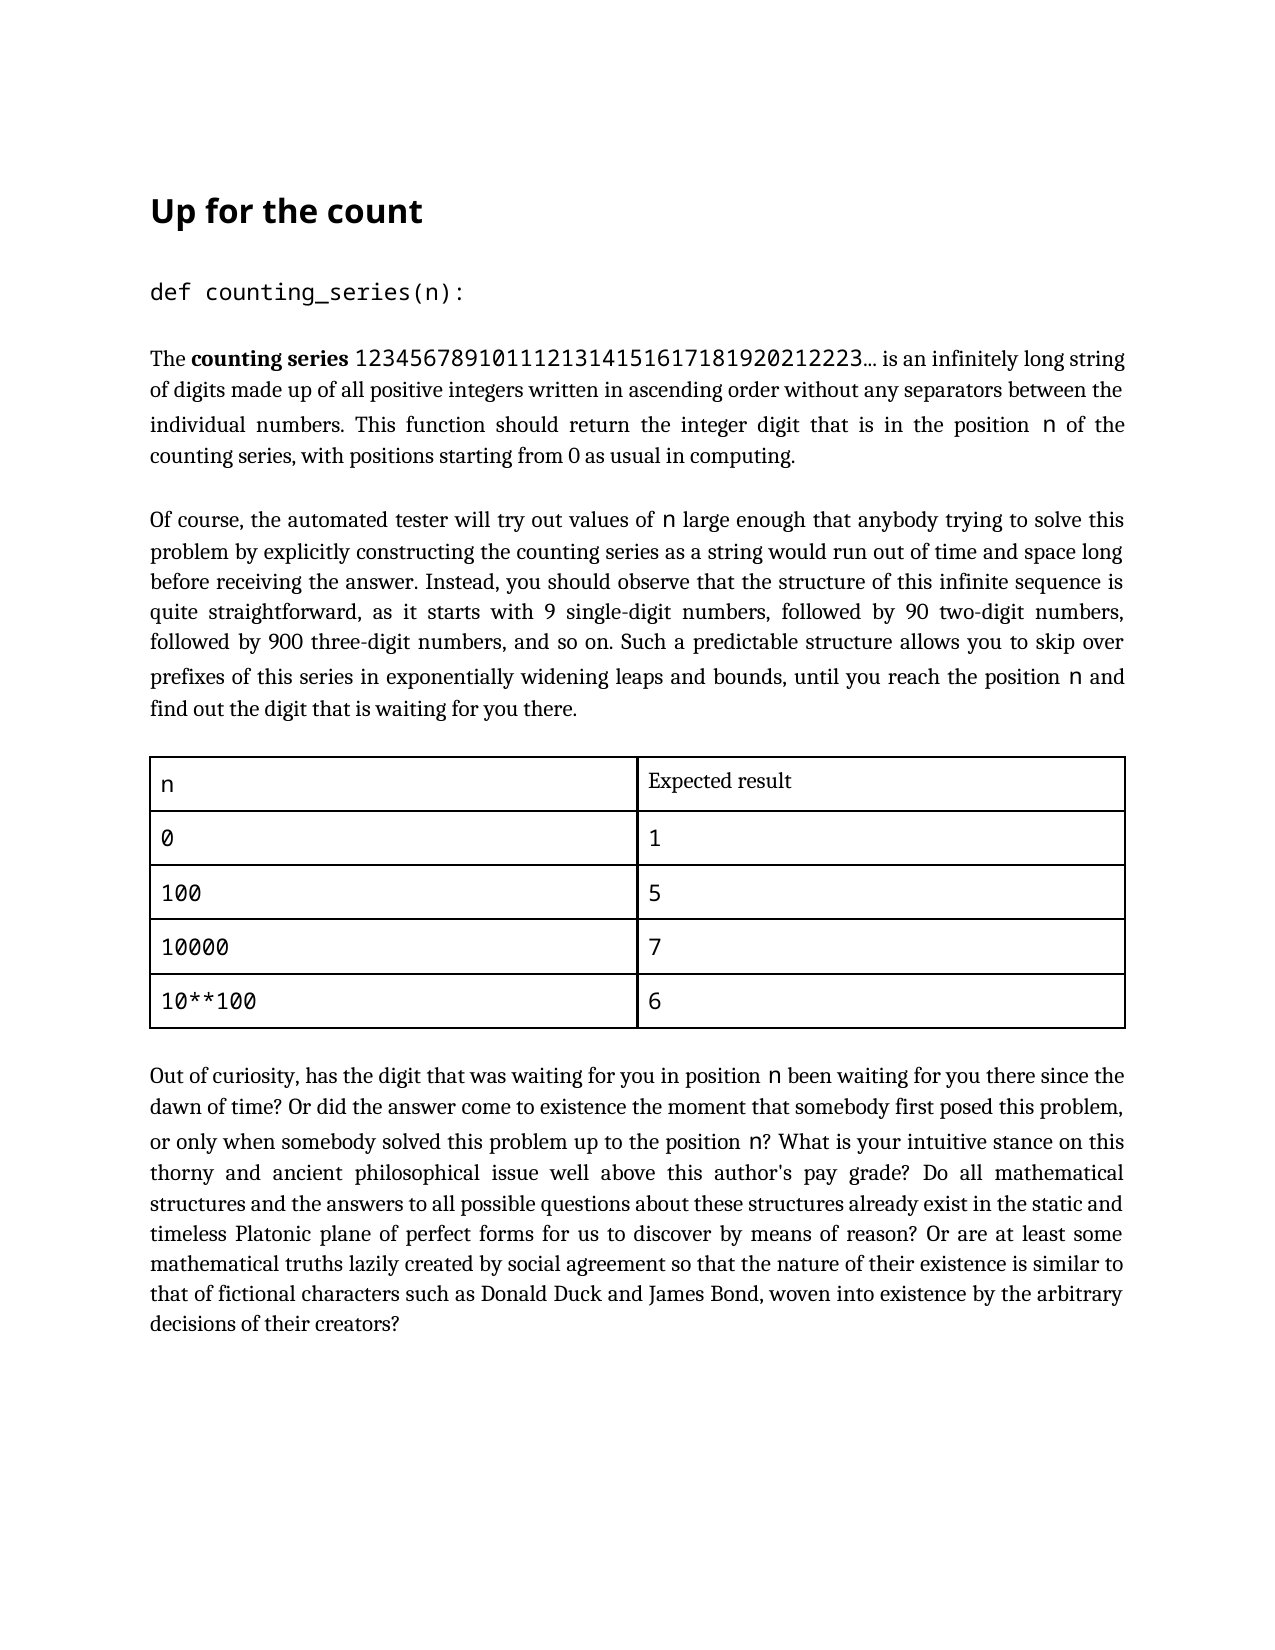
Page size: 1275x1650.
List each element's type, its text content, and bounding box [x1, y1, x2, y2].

table_cell 7 [639, 920, 1124, 972]
subtitle Up for the count [150, 187, 1125, 233]
table_cell 10000 [151, 920, 636, 972]
table_cell 10**100 [151, 975, 636, 1027]
text Out of curiosity, has the digit that was waiting for you in position n been waiting for you there since the dawn of time? Or did the answer come to existence the moment that somebody first posed this problem, or only when somebody solved this problem up to the position n? What is your intuitive stance on this thorny and ancient philosophical issue well above this author's pay grade? Do all mathematical structures and the answers to all possible questions about these structures already exist in the static and timeless Platonic plane of perfect forms for us to discover by means of reason? Or are at least some mathematical truths lazily created by social agreement so that the nature of their existence is similar to that of fictional characters such as Donald Duck and James Bond, woven into existence by the arbitrary decisions of their creators? [150, 1059, 1125, 1337]
table_header Expected result [639, 758, 1124, 810]
text The counting series 1234567891011121314151617181920212223... is an infinitely long string of digits made up of all positive integers written in ascending order without any separators between the individual numbers. This function should return the integer digit that is in the position n of the counting series, with positions starting from 0 as usual in computing. [150, 342, 1125, 469]
table_cell 6 [639, 975, 1124, 1027]
table_cell 5 [639, 866, 1124, 918]
text def counting_series(n): [150, 276, 1125, 307]
table_header n [151, 758, 636, 810]
table_cell 0 [151, 812, 636, 864]
table_cell 1 [639, 812, 1124, 864]
text Of course, the automated tester will try out values of n large enough that anybody trying to solve this problem by explicitly constructing the counting series as a string would run out of time and space long before receiving the answer. Instead, you should observe that the structure of this infinite sequence is quite straightforward, as it starts with 9 single-digit numbers, followed by 90 two-digit numbers, followed by 900 three-digit numbers, and so on. Such a predictable structure allows you to skip over prefixes of this series in exponentially widening leaps and bounds, until you reach the position n and find out the digit that is waiting for you there. [150, 503, 1125, 722]
table_cell 100 [151, 866, 636, 918]
